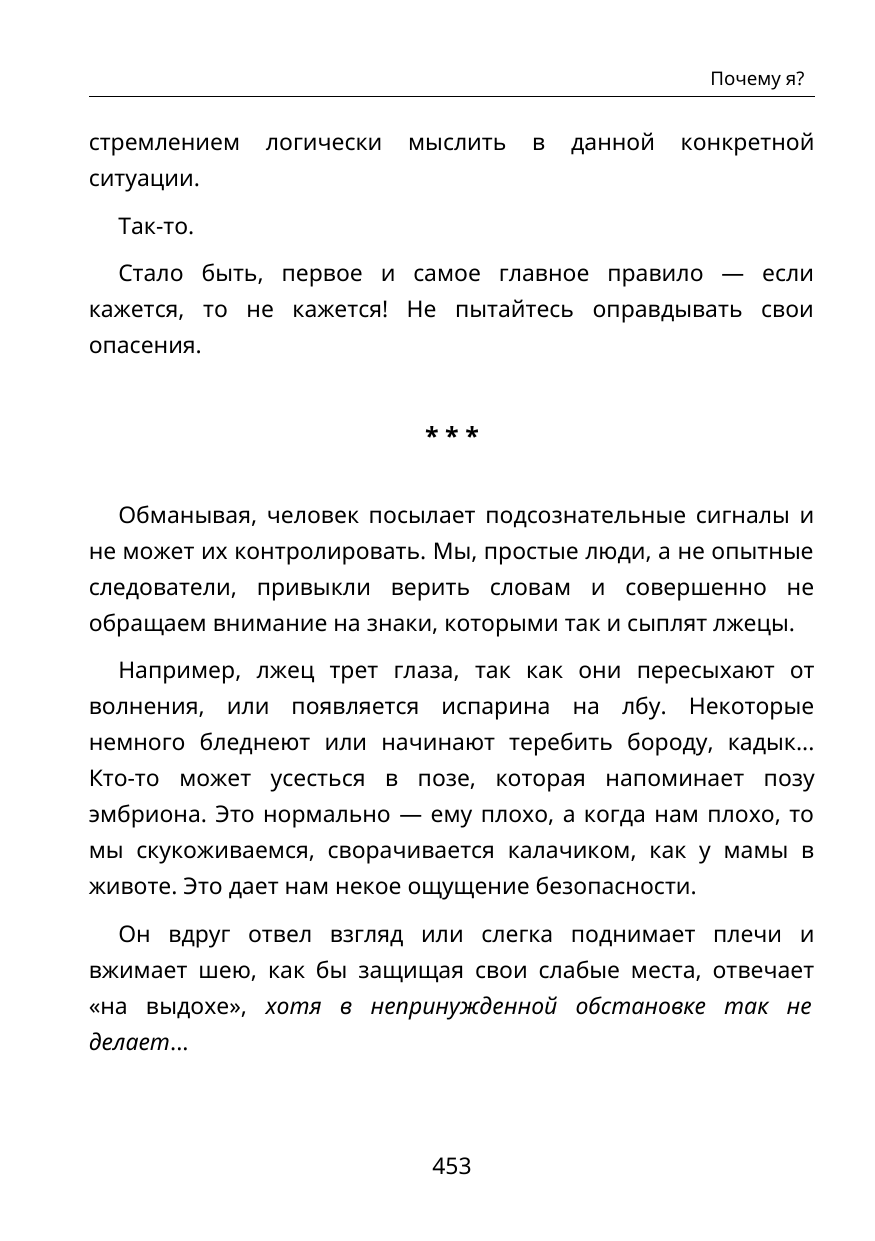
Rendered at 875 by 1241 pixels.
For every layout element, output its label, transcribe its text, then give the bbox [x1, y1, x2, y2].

text Обманывая, человек посылает подсознательные сигналы и не может их контролировать. Мы, простые люди, а не опытные следователи, привыкли верить словам и совершенно не обращаем внимание на знаки, которыми так и сыплят лжецы. [88, 499, 815, 638]
text Он вдруг отвел взгляд или слегка поднимает плечи и вжимает шею, как бы защищая свои слабые места, отвечает «на выдохе», хотя в непринужденной обстановке так не делает... [88, 918, 815, 1057]
text Стало быть, первое и самое главное правило — если кажется, то не кажется! Не пытайтесь оправдывать свои опасения. [88, 257, 815, 361]
text Например, лжец трет глаза, так как они пересыхают от волнения, или появляется испарина на лбу. Некоторые немного бледнеют или начинают теребить бороду, кадык... Кто-то может усесться в позе, которая напоминает позу эмбриона. Это нормально — ему плохо, а когда нам плохо, то мы скукоживаемся, сворачивается калачиком, как у мамы в животе. Это дает нам некое ощущение безопасности. [88, 654, 815, 901]
text Так-то. [88, 210, 815, 241]
text стремлением логически мыслить в данной конкретной ситуации. [88, 126, 815, 193]
subtitle * * * [88, 418, 815, 452]
